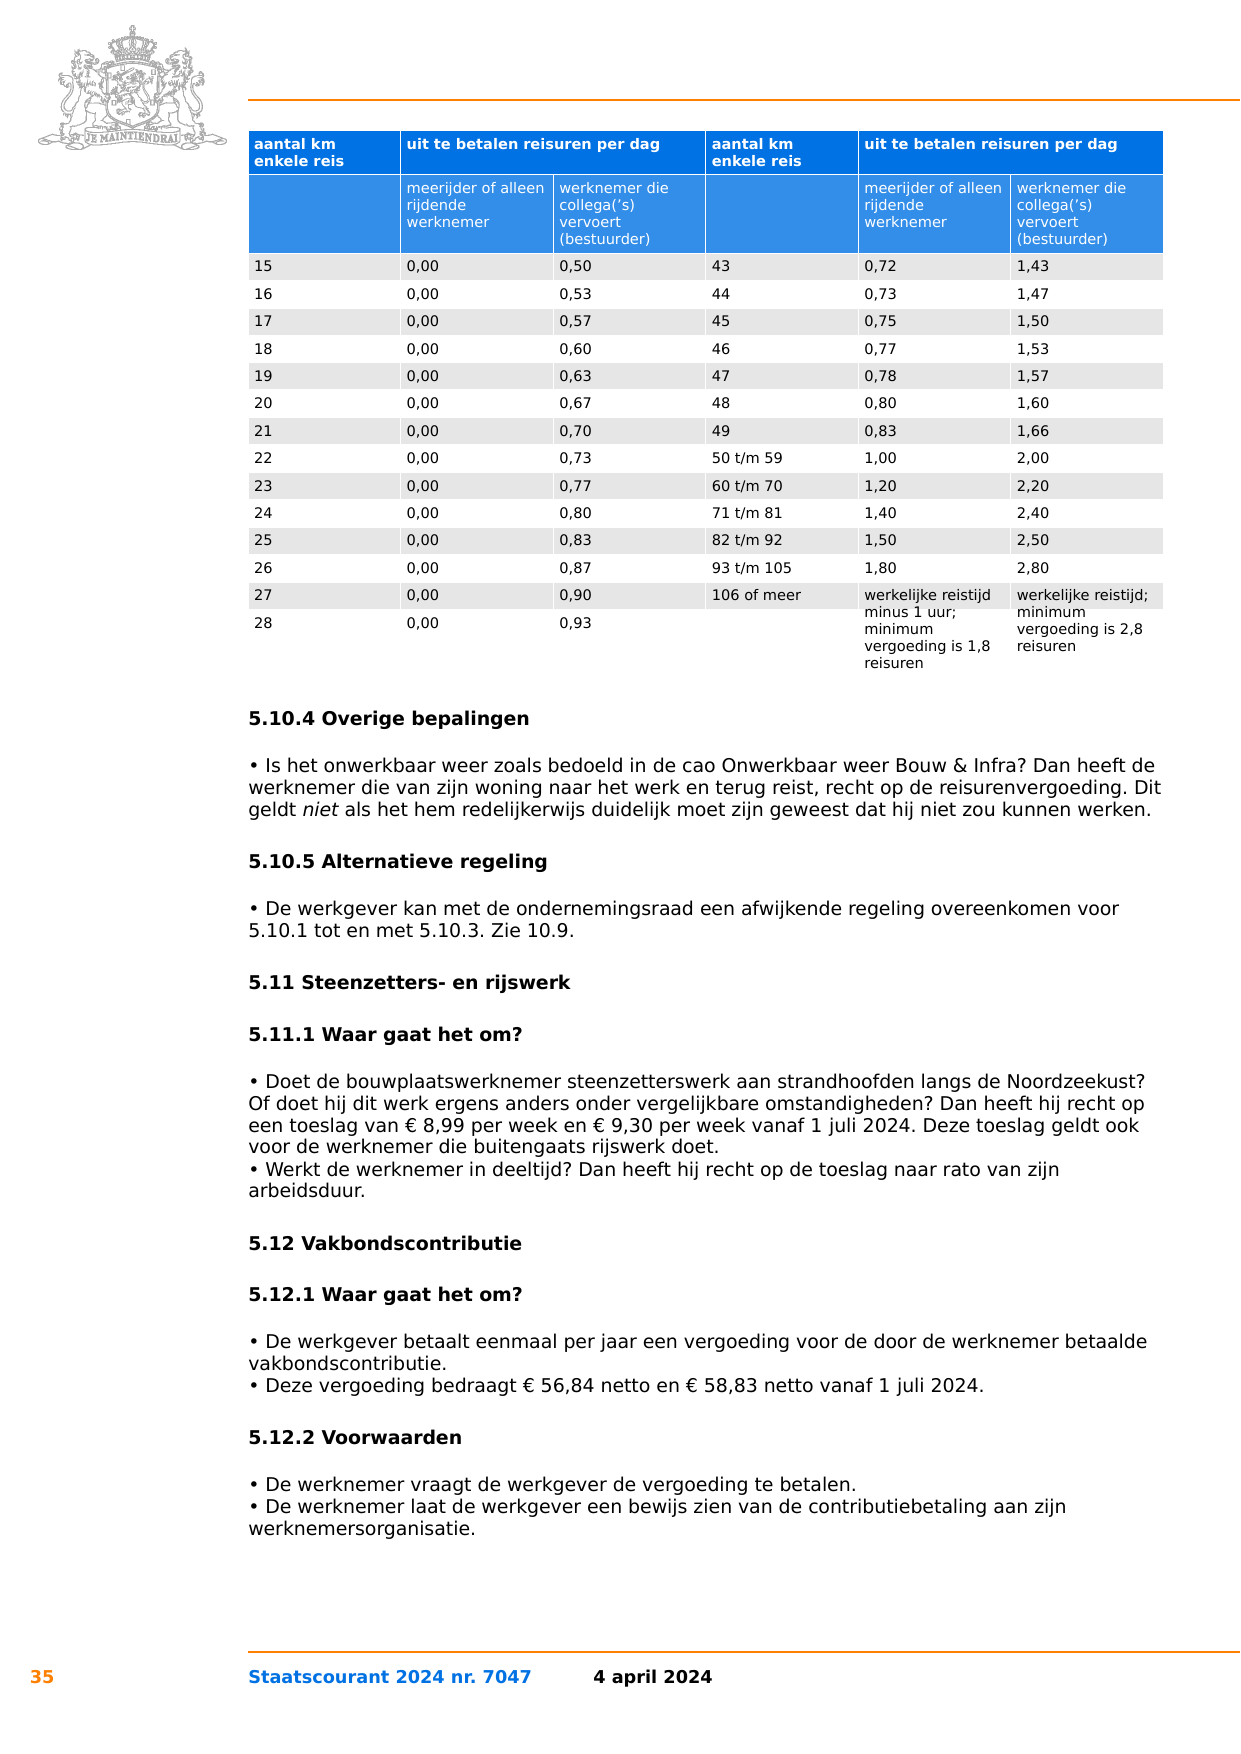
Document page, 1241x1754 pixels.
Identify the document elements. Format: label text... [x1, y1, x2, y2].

table_cell 43 [706, 254, 858, 280]
table_cell 0,83 [859, 418, 1010, 444]
table_cell [706, 175, 858, 253]
text • De werkgever betaalt eenmaal per jaar een vergoeding voor de door de werknemer betaalde vakbondscontributie. [248, 1331, 1163, 1375]
subtitle 5.10.5 Alternatieve regeling [248, 851, 1163, 873]
table_cell 0,53 [554, 281, 705, 307]
table_cell werkelijke reistijd minus 1 uur; minimum vergoeding is 1,8 reisuren [859, 583, 1010, 677]
table_cell 60 t/m 70 [706, 473, 858, 499]
table_cell 2,80 [1011, 555, 1163, 581]
table_cell 0,93 [554, 610, 705, 677]
table_cell 0,00 [401, 254, 553, 280]
text • Doet de bouwplaatswerknemer steenzetterswerk aan strandhoofden langs de Noordzeekust? Of doet hij dit werk ergens anders onder vergelijkbare omstandigheden? Dan heeft hij recht op een toeslag van € 8,99 per week en € 9,30 per week vanaf 1 juli 2024. Deze toeslag geldt ook voor de werknemer die buitengaats rijswerk doet. [248, 1071, 1163, 1158]
table_cell 0,50 [554, 254, 705, 280]
table_cell 0,63 [554, 363, 705, 389]
table_cell 1,40 [859, 500, 1010, 527]
table_cell 0,73 [859, 281, 1010, 307]
table_cell 1,80 [859, 555, 1010, 581]
table_cell 0,70 [554, 418, 705, 444]
table_cell 2,50 [1011, 528, 1163, 554]
table_cell 22 [249, 445, 400, 472]
table_cell 27 [249, 583, 400, 609]
table_cell 21 [249, 418, 400, 444]
table_cell 0,77 [859, 336, 1010, 362]
table_cell 47 [706, 363, 858, 389]
table_cell meerijder of alleen rijdende werknemer [401, 175, 553, 253]
table_cell 0,00 [401, 391, 553, 417]
table_cell 1,47 [1011, 281, 1163, 307]
table_cell 18 [249, 336, 400, 362]
text • Werkt de werknemer in deeltijd? Dan heeft hij recht op de toeslag naar rato van zijn arbeidsduur. [248, 1158, 1163, 1202]
table_cell 20 [249, 391, 400, 417]
table_cell 1,50 [859, 528, 1010, 554]
table_cell 0,73 [554, 445, 705, 472]
table_cell 49 [706, 418, 858, 444]
table_cell 0,00 [401, 473, 553, 499]
table_cell 48 [706, 391, 858, 417]
table_cell meerijder of alleen rijdende werknemer [859, 175, 1010, 253]
table_cell 0,67 [554, 391, 705, 417]
table_cell 0,00 [401, 528, 553, 554]
table_header aantal km enkele reis [706, 131, 858, 174]
table_cell 1,66 [1011, 418, 1163, 444]
table_cell 0,80 [859, 391, 1010, 417]
table_cell 46 [706, 336, 858, 362]
table_cell 71 t/m 81 [706, 500, 858, 527]
table_cell 0,00 [401, 500, 553, 527]
subtitle 5.12.2 Voorwaarden [248, 1427, 1163, 1449]
table_cell 0,00 [401, 281, 553, 307]
table_cell 0,00 [401, 583, 553, 609]
table_cell 19 [249, 363, 400, 389]
subtitle 5.12.1 Waar gaat het om? [248, 1284, 1163, 1306]
table_cell 0,00 [401, 363, 553, 389]
table_cell 1,20 [859, 473, 1010, 499]
table_header uit te betalen reisuren per dag [859, 131, 1163, 174]
table_cell 2,00 [1011, 445, 1163, 472]
table_cell 0,00 [401, 610, 553, 677]
text • De werknemer laat de werkgever een bewijs zien van de contributiebetaling aan zijn werknemersorganisatie. [248, 1496, 1163, 1540]
picture [38, 25, 227, 150]
table_cell 0,78 [859, 363, 1010, 389]
table_cell 0,75 [859, 309, 1010, 335]
table_cell 0,00 [401, 555, 553, 581]
table_cell 0,00 [401, 418, 553, 444]
table_cell 0,87 [554, 555, 705, 581]
table_cell 26 [249, 555, 400, 581]
table_cell 15 [249, 254, 400, 280]
table_cell 28 [249, 610, 400, 677]
table_cell 0,83 [554, 528, 705, 554]
subtitle 5.11.1 Waar gaat het om? [248, 1023, 1163, 1046]
text • Deze vergoeding bedraagt € 56,84 netto en € 58,83 netto vanaf 1 juli 2024. [248, 1375, 1163, 1397]
table_cell 1,50 [1011, 309, 1163, 335]
table_cell 17 [249, 309, 400, 335]
table_cell 0,80 [554, 500, 705, 527]
text • De werknemer vraagt de werkgever de vergoeding te betalen. [248, 1474, 1163, 1496]
text • Is het onwerkbaar weer zoals bedoeld in de cao Onwerkbaar weer Bouw & Infra? Dan heeft de werknemer die van zijn woning naar het werk en terug reist, recht op de reisurenvergoeding. Dit geldt niet als het hem redelijkerwijs duidelijk moet zijn geweest dat hij niet zou kunnen werken. [248, 755, 1163, 821]
table_cell 82 t/m 92 [706, 528, 858, 554]
table_cell 1,00 [859, 445, 1010, 472]
table_cell 16 [249, 281, 400, 307]
table_header aantal km enkele reis [249, 131, 400, 174]
table_cell werknemer die collega(’s) vervoert (bestuurder) [1011, 175, 1163, 253]
table_cell 0,90 [554, 583, 705, 609]
table_cell 0,77 [554, 473, 705, 499]
table_cell 93 t/m 105 [706, 555, 858, 581]
subtitle 5.12 Vakbondscontributie [248, 1232, 1163, 1254]
table_cell 0,00 [401, 445, 553, 472]
table_cell 1,57 [1011, 363, 1163, 389]
table_cell 0,60 [554, 336, 705, 362]
table_cell 24 [249, 500, 400, 527]
table_header uit te betalen reisuren per dag [401, 131, 705, 174]
table_cell 0,72 [859, 254, 1010, 280]
table_cell werkelijke reistijd; minimum vergoeding is 2,8 reisuren [1011, 583, 1163, 677]
table_cell 0,57 [554, 309, 705, 335]
table_cell 1,60 [1011, 391, 1163, 417]
table_cell 0,00 [401, 309, 553, 335]
text • De werkgever kan met de ondernemingsraad een afwijkende regeling overeenkomen voor 5.10.1 tot en met 5.10.3. Zie 10.9. [248, 898, 1163, 942]
table_cell 45 [706, 309, 858, 335]
table_cell 1,43 [1011, 254, 1163, 280]
table_cell 2,20 [1011, 473, 1163, 499]
subtitle 5.10.4 Overige bepalingen [248, 708, 1163, 730]
table_cell 50 t/m 59 [706, 445, 858, 472]
table_cell [249, 175, 400, 253]
table_cell 106 of meer [706, 583, 858, 677]
subtitle 5.11 Steenzetters- en rijswerk [248, 972, 1163, 993]
table_cell 1,53 [1011, 336, 1163, 362]
table_cell 25 [249, 528, 400, 554]
table_cell 44 [706, 281, 858, 307]
table_cell 0,00 [401, 336, 553, 362]
table_cell 2,40 [1011, 500, 1163, 527]
table_cell werknemer die collega(’s) vervoert (bestuurder) [554, 175, 705, 253]
table_cell 23 [249, 473, 400, 499]
